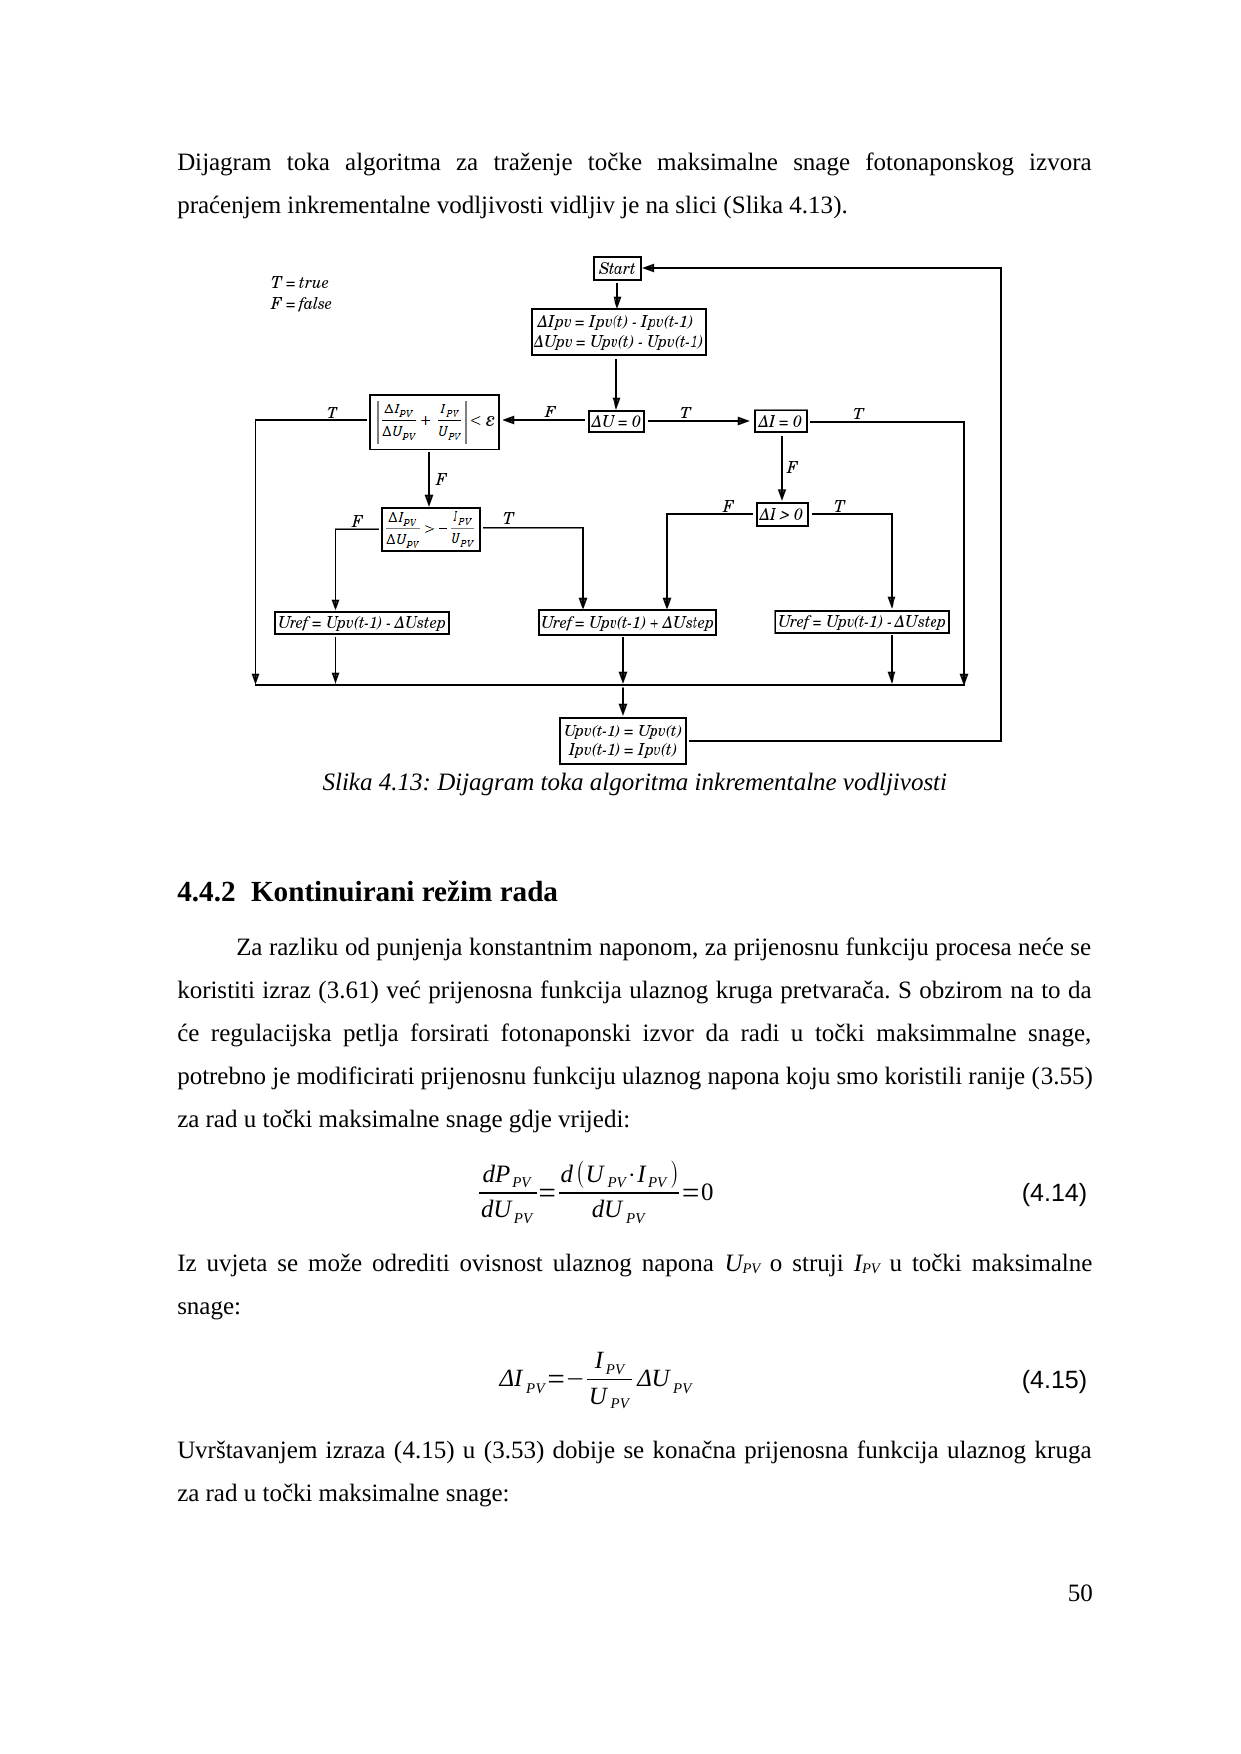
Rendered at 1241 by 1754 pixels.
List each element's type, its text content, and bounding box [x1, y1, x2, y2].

text Slika 4.13: Dijagram toka algoritma inkrementalne vodljivosti [177, 767, 1093, 796]
text Dijagram toka algoritma za traženje točke maksimalne snage fotonaponskog izvora praćenjem inkrementalne vodljivosti vidljiv je na slici (Slika 4.13). [177, 147, 1093, 219]
table_header (4.15) [1015, 1341, 1093, 1423]
table_header (4.14) [1015, 1154, 1093, 1236]
table_header [177, 1154, 1015, 1236]
text Uvrštavanjem izraza (4.15) u (3.53) dobije se konačna prijenosna funkcija ulaznog kruga za rad u točki maksimalne snage: [177, 1435, 1093, 1507]
text Iz uvjeta se može odrediti ovisnost ulaznog napona UPV o struji IPV u točki maksimalne snage: [177, 1248, 1093, 1320]
picture [177, 251, 1093, 767]
subtitle Kontinuirani režim rada [177, 874, 1093, 907]
text Za razliku od punjenja konstantnim naponom, za prijenosnu funkciju procesa neće se koristiti izraz (3.61) već prijenosna funkcija ulaznog kruga pretvarača. S obzirom na to da će regulacijska petlja forsirati fotonaponski izvor da radi u točki maksimmalne snage, potrebno je modificirati prijenosnu funkciju ulaznog napona koju smo koristili ranije (3.55) za rad u točki maksimalne snage gdje vrijedi: [177, 932, 1093, 1133]
table_header [177, 1341, 1015, 1423]
